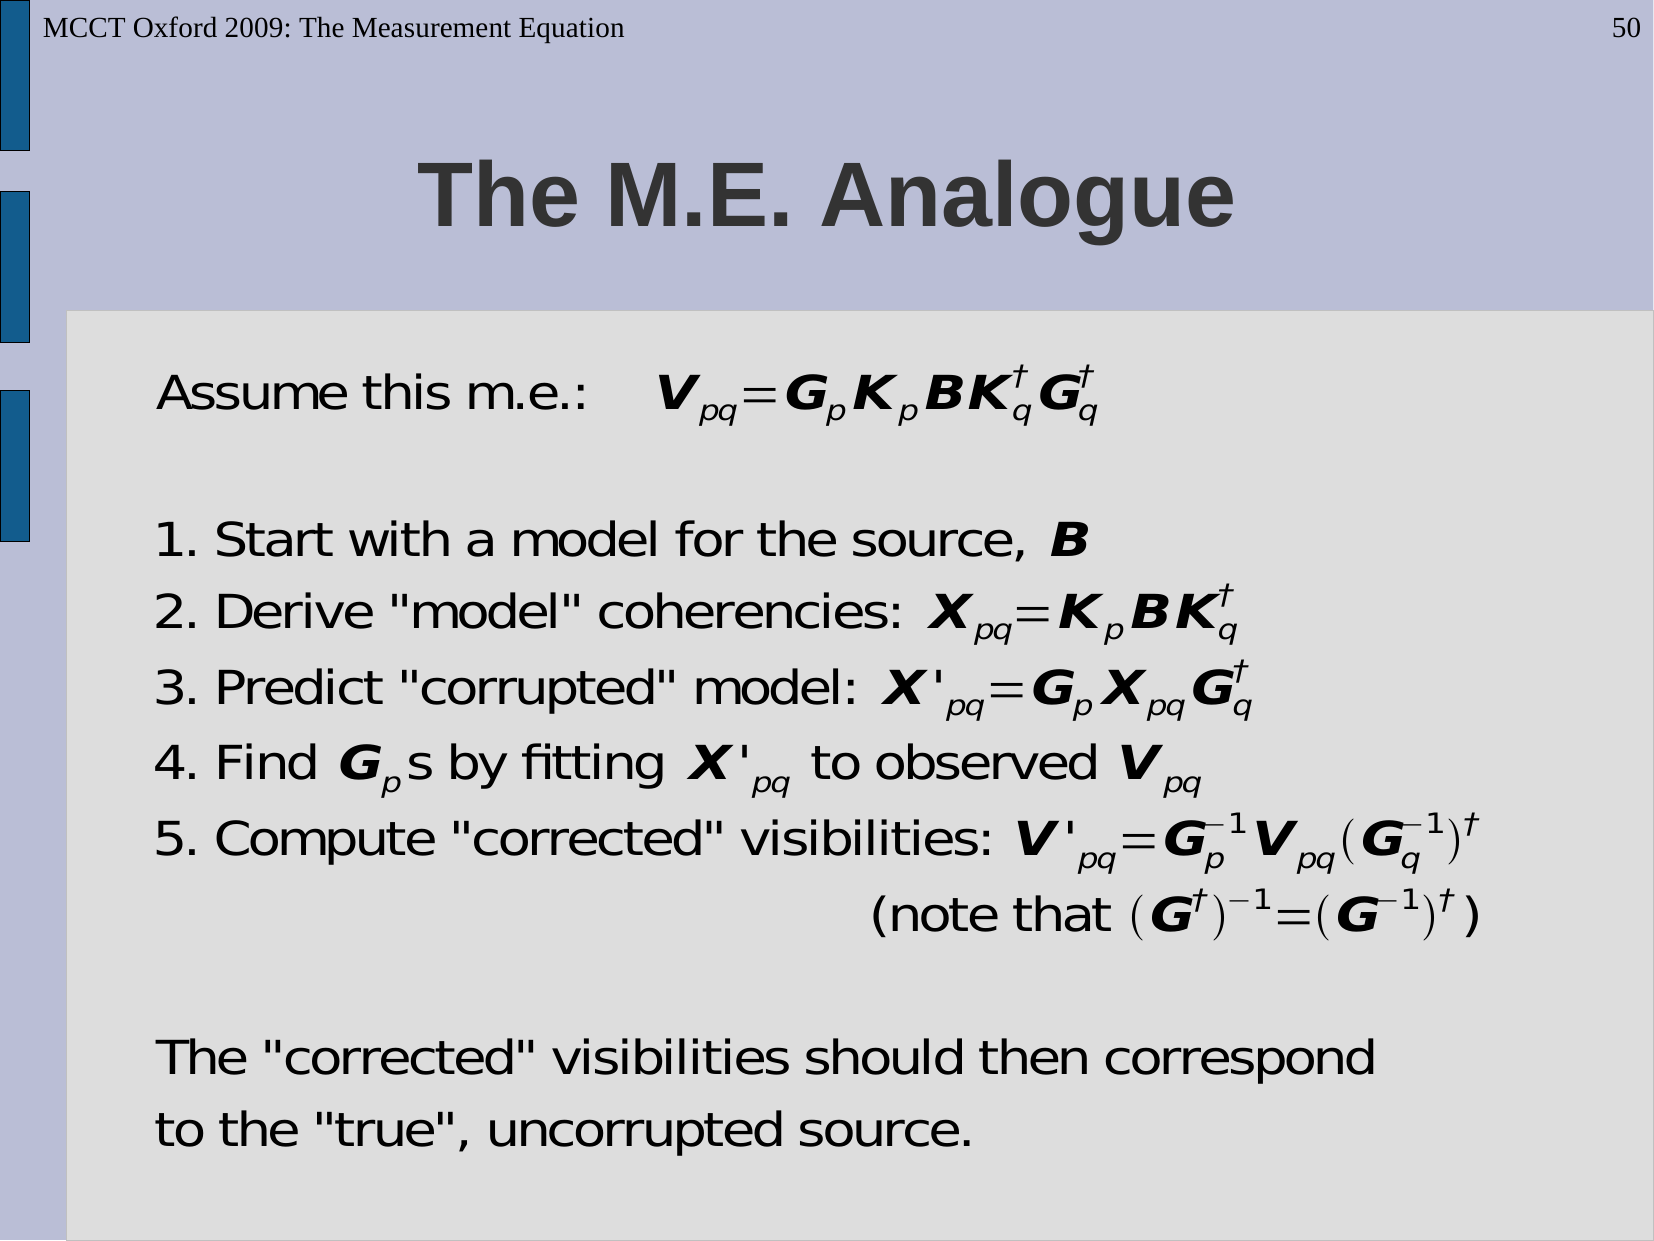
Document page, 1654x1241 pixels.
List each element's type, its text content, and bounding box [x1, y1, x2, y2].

title The M.E. Analogue [121, 98, 1534, 291]
chart [146, 354, 1487, 1232]
